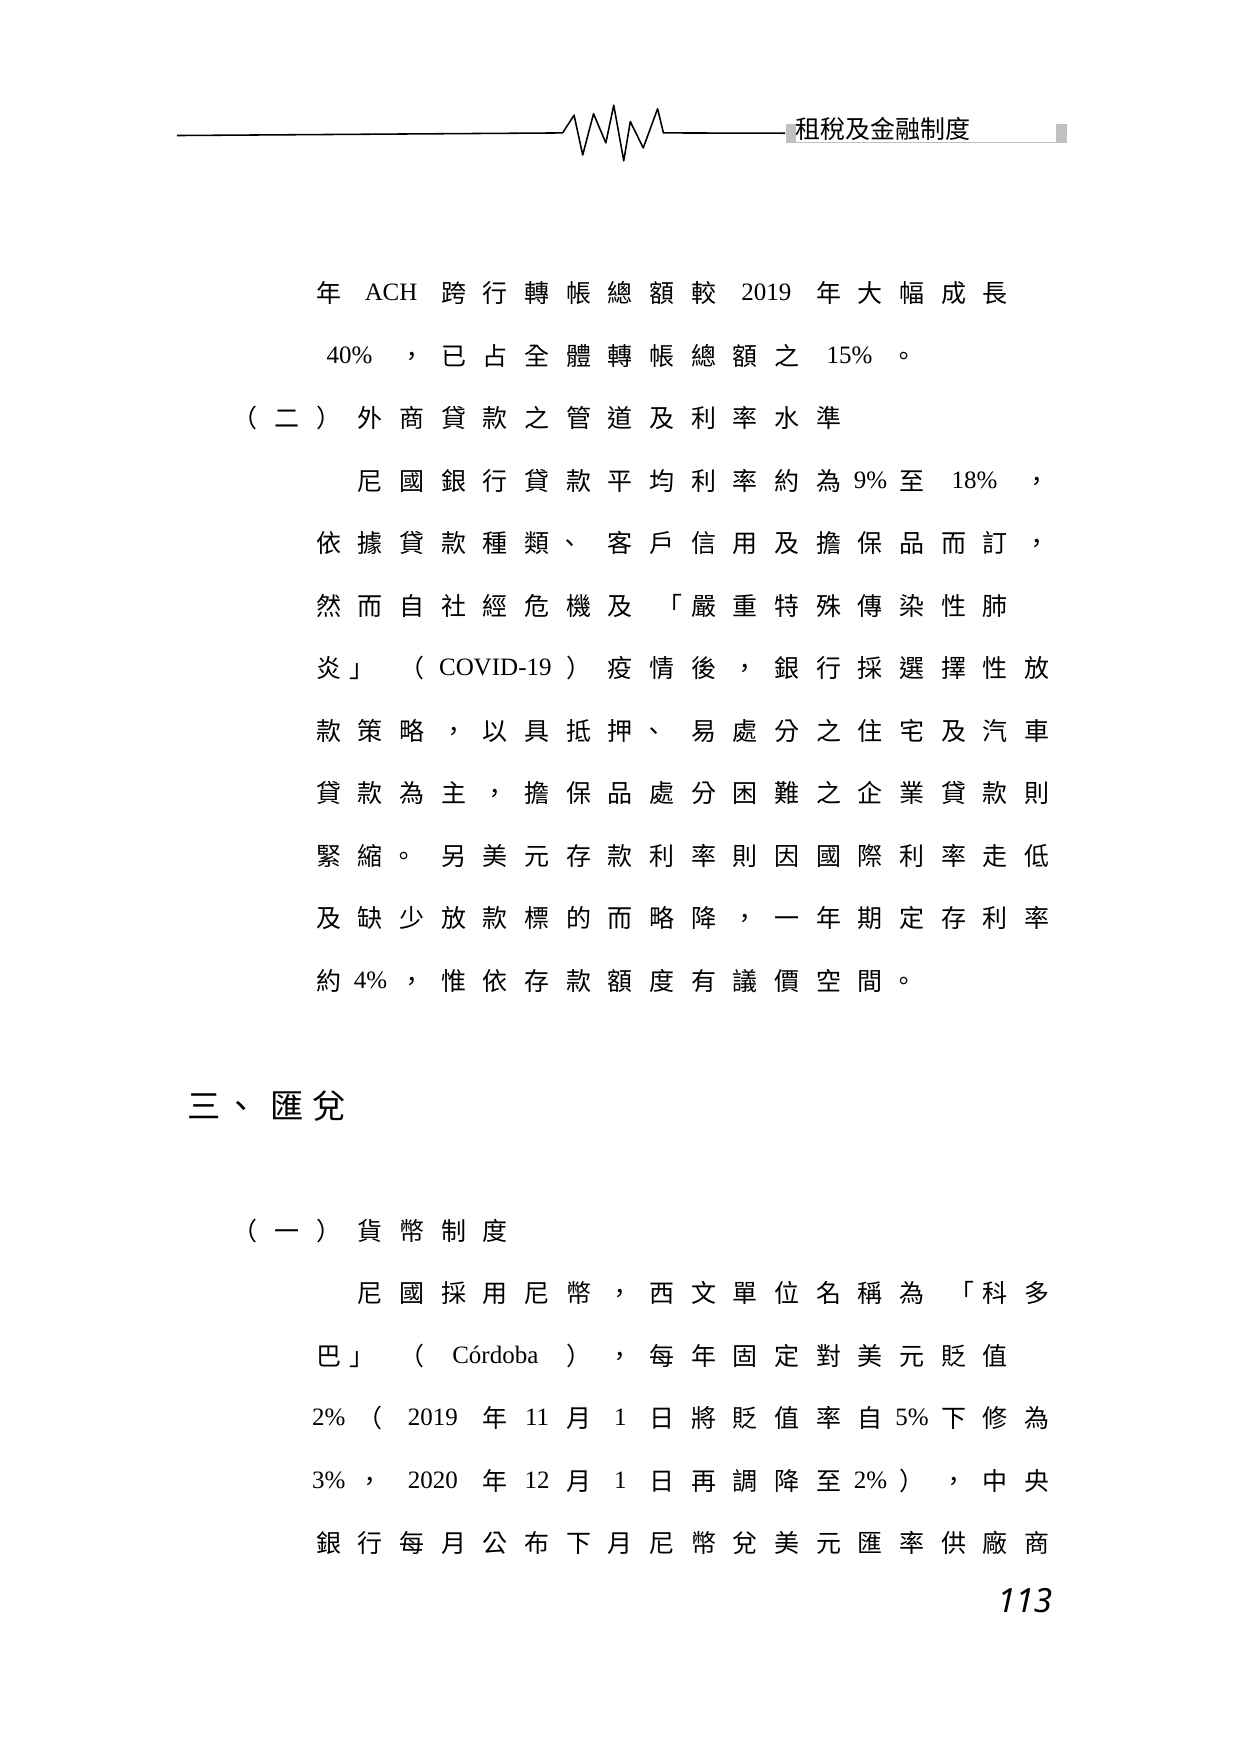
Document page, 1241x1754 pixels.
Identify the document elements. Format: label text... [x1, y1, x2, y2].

text 年ACH跨行轉帳總額較2019年大幅成長40%，已占全體轉帳總額之15%。 [281, 250, 1058, 375]
text （一）貨幣制度 [207, 1188, 1058, 1250]
text 尼國銀行貸款平均利率約為9%至18%，依據貸款種類、客戶信用及擔保品而訂，然而自社經危機及「嚴重特殊傳染性肺炎」（COVID-19）疫情後，銀行採選擇性放款策略，以具抵押、易處分之住宅及汽車貸款為主，擔保品處分困難之企業貸款則緊縮。另美元存款利率則因國際利率走低及缺少放款標的而略降，一年期定存利率約4%，惟依存款額度有議價空間。 [281, 438, 1058, 1000]
text 尼國採用尼幣，西文單位名稱為「科多巴」（Córdoba），每年固定對美元貶值2%（2019年11月1日將貶值率自5%下修為3%，2020年12月1日再調降至2%），中央銀行每月公布下月尼幣兌美元匯率供廠商 [281, 1250, 1058, 1563]
text 三、匯兌 [183, 1063, 1058, 1125]
text （二）外商貸款之管道及利率水準 [207, 375, 1058, 438]
